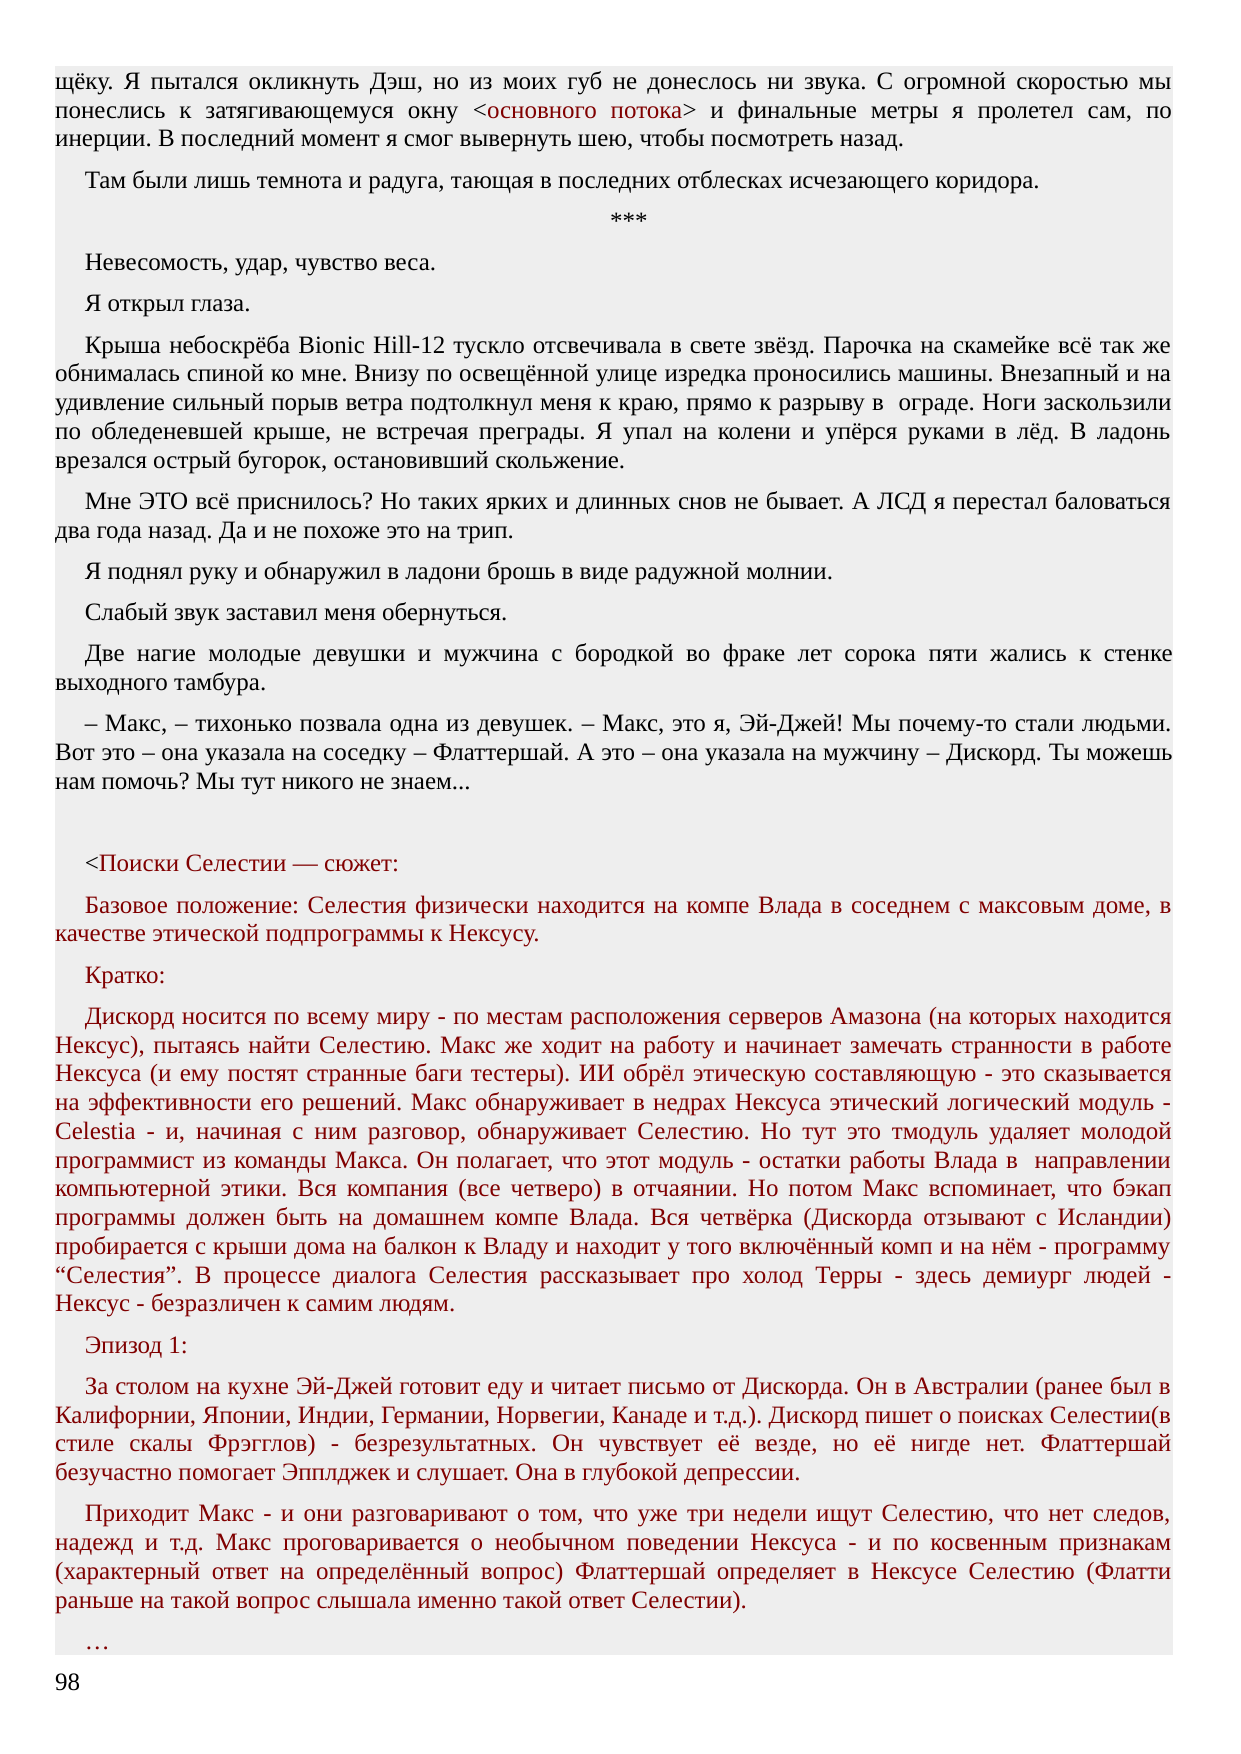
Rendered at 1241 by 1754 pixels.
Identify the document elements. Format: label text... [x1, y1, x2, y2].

text Крыша небоскрёба Bionic Hill-12 тускло отсвечивала в свете звёзд. Парочка на скамейке всё так же обнималась спиной ко мне. Внизу по освещённой улице изредка проносились машины. Внезапный и на удивление сильный порыв ветра подтолкнул меня к краю, прямо к разрыву в ограде. Ноги заскользили по обледеневшей крыше, не встречая преграды. Я упал на колени и упёрся руками в лёд. В ладонь врезался острый бугорок, остановивший скольжение. [55, 330, 1173, 473]
text Две нагие молодые девушки и мужчина с бородкой во фраке лет сорока пяти жались к стенке выходного тамбура. [55, 638, 1173, 696]
text щёку. Я пытался окликнуть Дэш, но из моих губ не донеслось ни звука. С огромной скоростью мы понеслись к затягивающемуся окну <основного потока> и финальные метры я пролетел сам, по инерции. В последний момент я смог вывернуть шею, чтобы посмотреть назад. [55, 66, 1173, 152]
text Приходит Макс - и они разговаривают о том, что уже три недели ищут Селестию, что нет следов, надежд и т.д. Макс проговаривается о необычном поведении Нексуса - и по косвенным признакам (характерный ответ на определённый вопрос) Флаттершай определяет в Нексусе Селестию (Флатти раньше на такой вопрос слышала именно такой ответ Селестии). [55, 1498, 1173, 1613]
text Мне ЭТО всё приснилось? Но таких ярких и длинных снов не бывает. А ЛСД я перестал баловаться два года назад. Да и не похоже это на трип. [55, 486, 1173, 543]
text *** [55, 206, 1173, 235]
text Дискорд носится по всему миру - по местам расположения серверов Амазона (на которых находится Нексус), пытаясь найти Селестию. Макс же ходит на работу и начинает замечать странности в работе Нексуса (и ему постят странные баги тестеры). ИИ обрёл этическую составляющую - это сказывается на эффективности его решений. Макс обнаруживает в недрах Нексуса этический логический модуль - Celestia - и, начиная с ним разговор, обнаруживает Селестию. Но тут это тмодуль удаляет молодой программист из команды Макса. Он полагает, что этот модуль - остатки работы Влада в направлении компьютерной этики. Вся компания (все четверо) в отчаянии. Но потом Макс вспоминает, что бэкап программы должен быть на домашнем компе Влада. Вся четвёрка (Дискорда отзывают с Исландии) пробирается с крыши дома на балкон к Владу и находит у того включённый комп и на нём - программу “Селестия”. В процессе диалога Селестия рассказывает про холод Терры - здесь демиург людей - Нексус - безразличен к самим людям. [55, 1001, 1173, 1317]
text Я открыл глаза. [55, 288, 1173, 317]
text <Поиски Селестии — сюжет: [55, 848, 1173, 877]
text Эпизод 1: [55, 1330, 1173, 1358]
text Там были лишь темнота и радуга, тающая в последних отблесках исчезающего коридора. [55, 165, 1173, 193]
text – Макс, – тихонько позвала одна из девушек. – Макс, это я, Эй-Джей! Мы почему-то стали людьми. Вот это – она указала на соседку – Флаттершай. А это – она указала на мужчину – Дискорд. Ты можешь нам помочь? Мы тут никого не знаем... [55, 708, 1173, 795]
text Слабый звук заставил меня обернуться. [55, 597, 1173, 626]
text Базовое положение: Селестия физически находится на компе Влада в соседнем с максовым доме, в качестве этической подпрограммы к Нексусу. [55, 890, 1173, 947]
text … [55, 1626, 1173, 1655]
text Кратко: [55, 960, 1173, 988]
text Я поднял руку и обнаружил в ладони брошь в виде радужной молнии. [55, 556, 1173, 585]
text За столом на кухне Эй-Джей готовит еду и читает письмо от Дискорда. Он в Австралии (ранее был в Калифорнии, Японии, Индии, Германии, Норвегии, Канаде и т.д.). Дискорд пишет о поисках Селестии(в стиле скалы Фрэгглов) - безрезультатных. Он чувствует её везде, но её нигде нет. Флаттершай безучастно помогает Эпплджек и слушает. Она в глубокой депрессии. [55, 1371, 1173, 1486]
text Невесомость, удар, чувство веса. [55, 247, 1173, 276]
